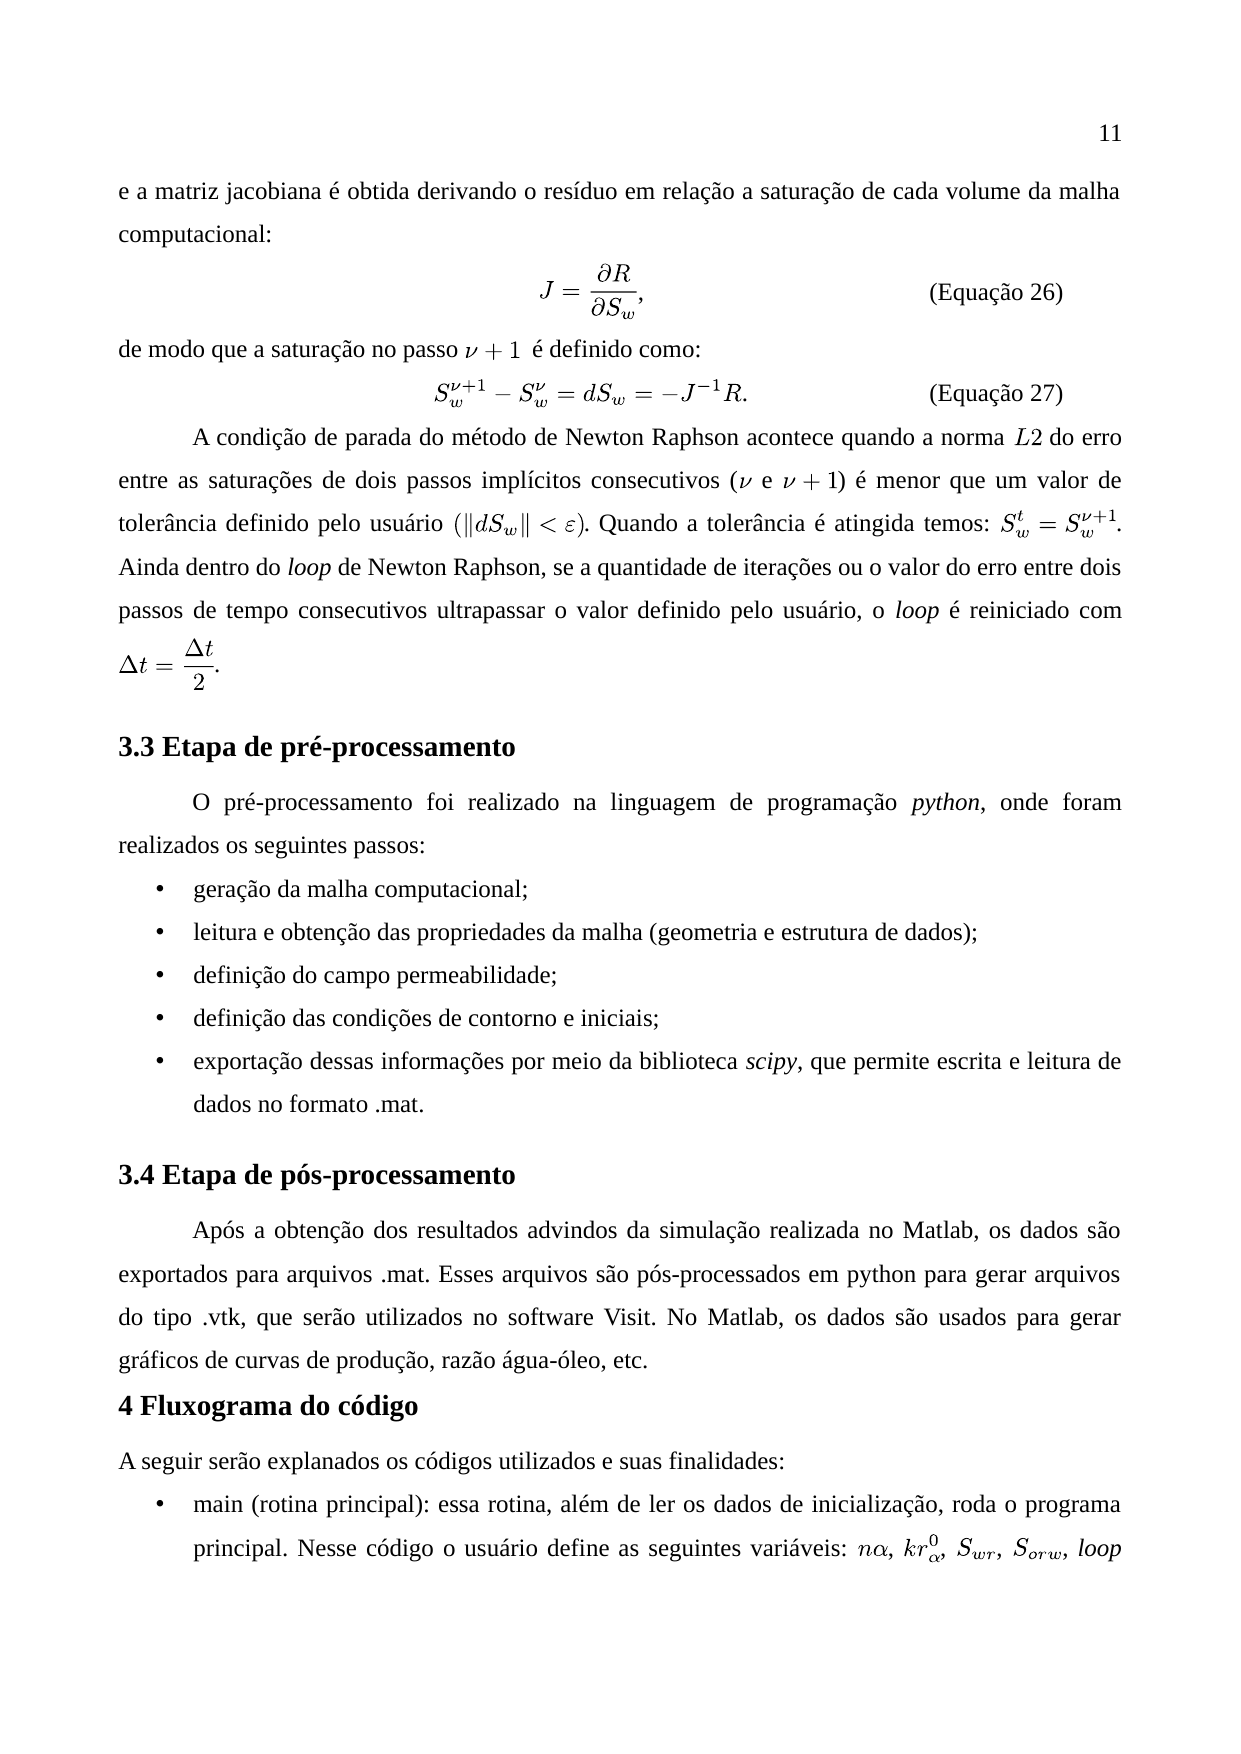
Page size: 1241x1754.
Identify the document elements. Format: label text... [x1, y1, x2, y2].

text O pré-processamento foi realizado na linguagem de programação python, onde foram realizados os seguintes passos: [118, 787, 1122, 859]
text e a matriz jacobiana é obtida derivando o resíduo em relação a saturação de cada volume da malha computacional: [118, 176, 1122, 248]
list definição do campo permeabilidade; [156, 960, 1122, 989]
subtitle 3.3 Etapa de pré-processamento [118, 729, 1122, 763]
text A seguir serão explanados os códigos utilizados e suas finalidades: [118, 1446, 1122, 1475]
text A condição de parada do método de Newton Raphson acontece quando a norma do erro entre as saturações de dois passos implícitos consecutivos ( e ) é menor que um valor de tolerância definido pelo usuário . Quando a tolerância é atingida temos: . Ainda dentro do loop de Newton Raphson, se a quantidade de iterações ou o valor do erro entre dois passos de tempo consecutivos ultrapassar o valor definido pelo usuário, o loop é reiniciado com . [118, 422, 1122, 690]
text de modo que a saturação no passo é definido como: [118, 334, 1122, 363]
list definição das condições de contorno e iniciais; [156, 1003, 1122, 1032]
text , (Equação 26) [607, 263, 1122, 320]
subtitle 4 Fluxograma do código [118, 1388, 1122, 1422]
list leitura e obtenção das propriedades da malha (geometria e estrutura de dados); [156, 917, 1122, 946]
text [118, 263, 625, 320]
list geração da malha computacional; [156, 874, 1122, 902]
text . (Equação 27) [118, 378, 1122, 407]
list exportação dessas informações por meio da biblioteca scipy, que permite escrita e leitura de dados no formato .mat. [156, 1046, 1122, 1118]
subtitle 3.4 Etapa de pós-processamento [118, 1157, 1122, 1191]
list main (rotina principal): essa rotina, além de ler os dados de inicialização, roda o programa principal. Nesse código o usuário define as seguintes variáveis: , , , , loop [156, 1489, 1122, 1562]
text Após a obtenção dos resultados advindos da simulação realizada no Matlab, os dados são exportados para arquivos .mat. Esses arquivos são pós-processados em python para gerar arquivos do tipo .vtk, que serão utilizados no software Visit. No Matlab, os dados são usados para gerar gráficos de curvas de produção, razão água-óleo, etc. [118, 1216, 1122, 1374]
